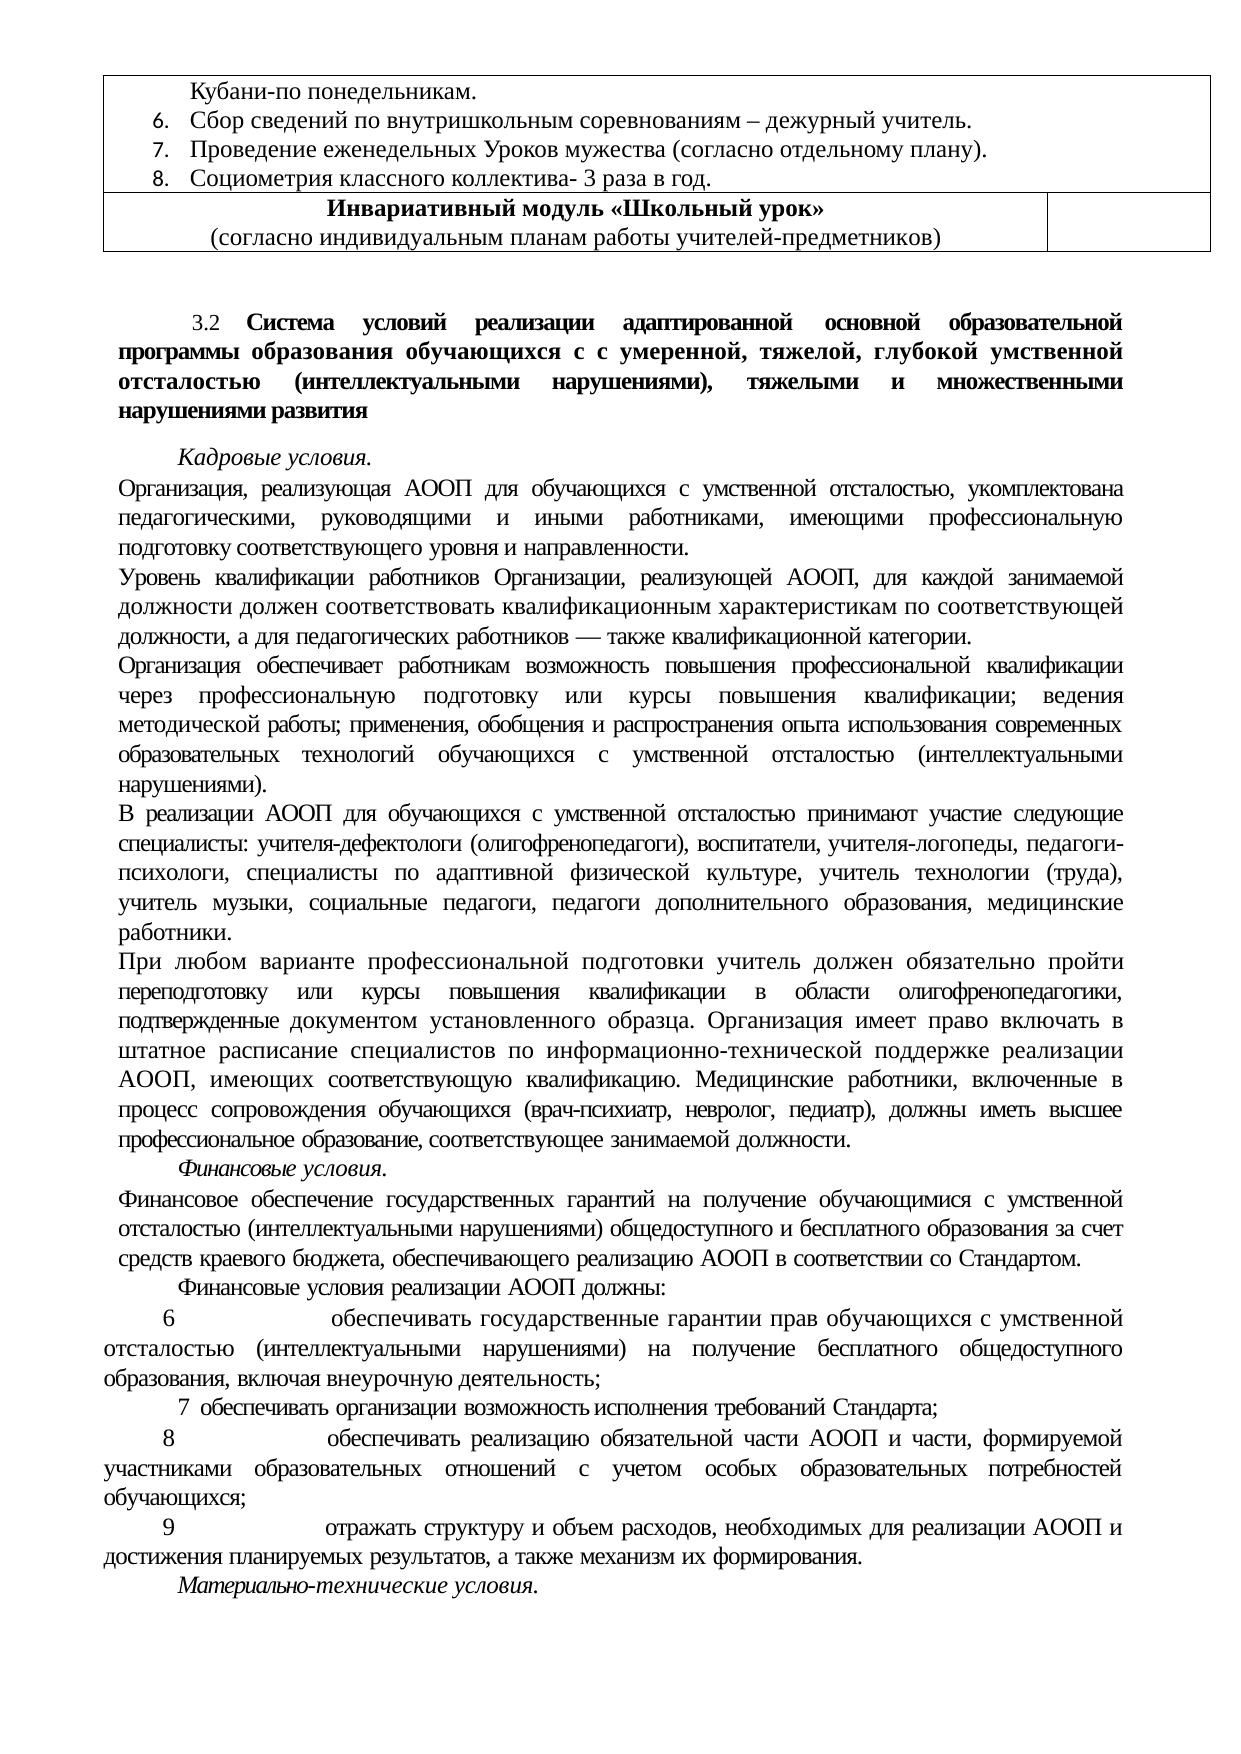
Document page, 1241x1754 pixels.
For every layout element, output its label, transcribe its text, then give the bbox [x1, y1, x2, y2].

list отражать структуру и объем расходов, необходимых для реализации АООП и достижения планируемых результатов, а также механизм их формирования. [103, 1512, 1124, 1570]
text Кадровые условия. [177, 442, 1137, 471]
text В реализации АООП для обучающихся с умственной отсталостью принимают участие следующие специалисты: учителя-дефектологи (олигофренопедагоги), воспитатели, учителя-логопеды, педагоги-психологи, специалисты по адаптивной физической культуре, учитель технологии (труда), учитель музыки, социальные педагоги, педагоги дополнительного образования, медицинские работники. [118, 798, 1124, 945]
text Организация обеспечивает работникам возможность повышения профессиональной квалификации через профессиональную подготовку или курсы повышения квалификации; ведения методической работы; применения, обобщения и распространения опыта использования современных образовательных технологий обучающихся с умственной отсталостью (интеллектуальными нарушениями). [118, 650, 1124, 797]
list обеспечивать реализацию обязательной части АООП и части, формируемой участниками образовательных отношений с учетом особых образовательных потребностей обучающихся; [103, 1423, 1124, 1511]
text Уровень квалификации работников Организации, реализующей АООП, для каждой занимаемой должности должен соответствовать квалификационным характеристикам по соответствующей должности, а для педагогических работников ― также квалификационной категории. [118, 562, 1124, 649]
text При любом варианте профессиональной подготовки учитель должен обязательно пройти переподготовку или курсы повышения квалификации в области олигофренопедагогики, подтвержденные документом установленного образца. Организация имеет право включать в штатное расписание специалистов по информационно-технической поддержке реализации АООП, имеющих соответствующую квалификацию. Медицинские работники, включенные в процесс сопровождения обучающихся (врач-психиатр, невролог, педиатр), должны иметь высшее профессиональное образование, соответствующее занимаемой должности. [118, 946, 1124, 1152]
list Система условий реализации адаптированной основной образовательной программы образования обучающихся с с умеренной, тяжелой, глубокой умственной отсталостью (интеллектуальными нарушениями), тяжелыми и множественными нарушениями развития [118, 307, 1124, 424]
text Организация, реализующая АООП для обучающихся с умственной отсталостью, укомплектована педагогическими, руководящими и иными работниками, имеющими профессиональную подготовку соответствующего уровня и направленности. [118, 473, 1124, 561]
table_cell Кубани-по понедельникам. Сбор сведений по внутришкольным соревнованиям – дежурный учитель. Проведение еженедельных Уроков мужества (согласно отдельному плану). Социометрия классного коллектива- 3 раза в год. [104, 76, 1210, 192]
list обеспечивать организации возможность исполнения требований Стандарта; [177, 1392, 1137, 1421]
text Финансовое обеспечение государственных гарантий на получение обучающимися с умственной отсталостью (интеллектуальными нарушениями) общедоступного и бесплатного образования за счет средств краевого бюджета, обеспечивающего реализацию АООП в соответствии со Стандартом. [118, 1184, 1124, 1272]
text Финансовые условия реализации АООП должны: [177, 1272, 1137, 1301]
table_cell Инвариативный модуль «Школьный урок» (согласно индивидуальным планам работы учителей-предметников) [104, 193, 1047, 251]
list обеспечивать государственные гарантии прав обучающихся с умственной отсталостью (интеллектуальными нарушениями) на получение бесплатного общедоступного образования, включая внеурочную деятельность; [103, 1303, 1124, 1391]
text Финансовые условия. [177, 1153, 1137, 1182]
text Материально-технические условия. [177, 1571, 1137, 1600]
table_cell [1048, 193, 1210, 251]
